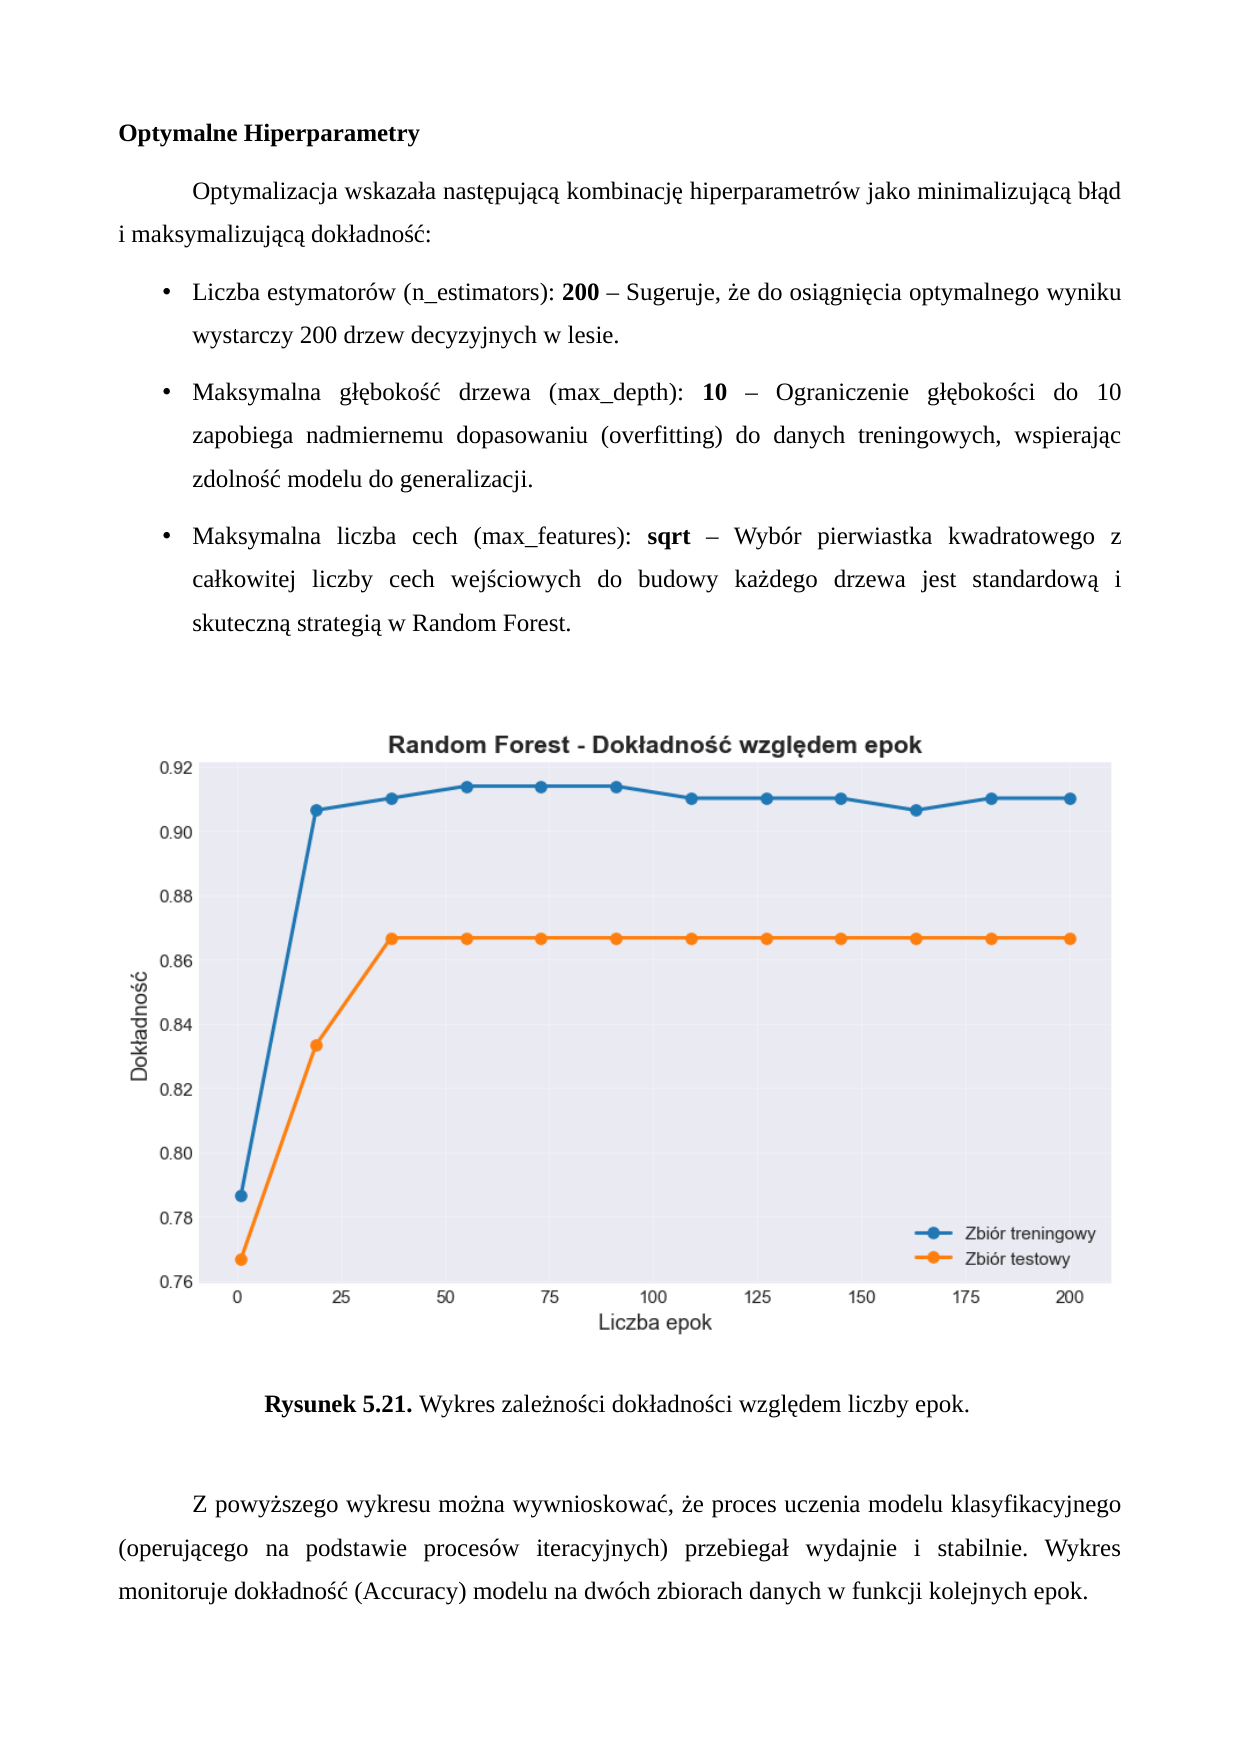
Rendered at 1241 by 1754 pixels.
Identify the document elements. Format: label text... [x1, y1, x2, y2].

text Optymalizacja wskazała następującą kombinację hiperparametrów jako minimalizującą błąd i maksymalizującą dokładność: [118, 176, 1122, 248]
list Maksymalna liczba cech (max_features): sqrt – Wybór pierwiastka kwadratowego z całkowitej liczby cech wejściowych do budowy każdego drzewa jest standardową i skuteczną strategią w Random Forest. [162, 521, 1122, 636]
picture [118, 723, 1123, 1346]
text Rysunek 5.21. Wykres zależności dokładności względem liczby epok. [118, 1346, 1122, 1461]
list Liczba estymatorów (n_estimators): 200 – Sugeruje, że do osiągnięcia optymalnego wyniku wystarczy 200 drzew decyzyjnych w lesie. [162, 277, 1122, 348]
list Maksymalna głębokość drzewa (max_depth): 10 – Ograniczenie głębokości do 10 zapobiega nadmiernemu dopasowaniu (overfitting) do danych treningowych, wspierając zdolność modelu do generalizacji. [162, 377, 1122, 492]
text Z powyższego wykresu można wywnioskować, że proces uczenia modelu klasyfikacyjnego (operującego na podstawie procesów iteracyjnych) przebiegał wydajnie i stabilnie. Wykres monitoruje dokładność (Accuracy) modelu na dwóch zbiorach danych w funkcji kolejnych epok. [118, 1489, 1122, 1604]
subtitle Optymalne Hiperparametry [118, 118, 1122, 147]
